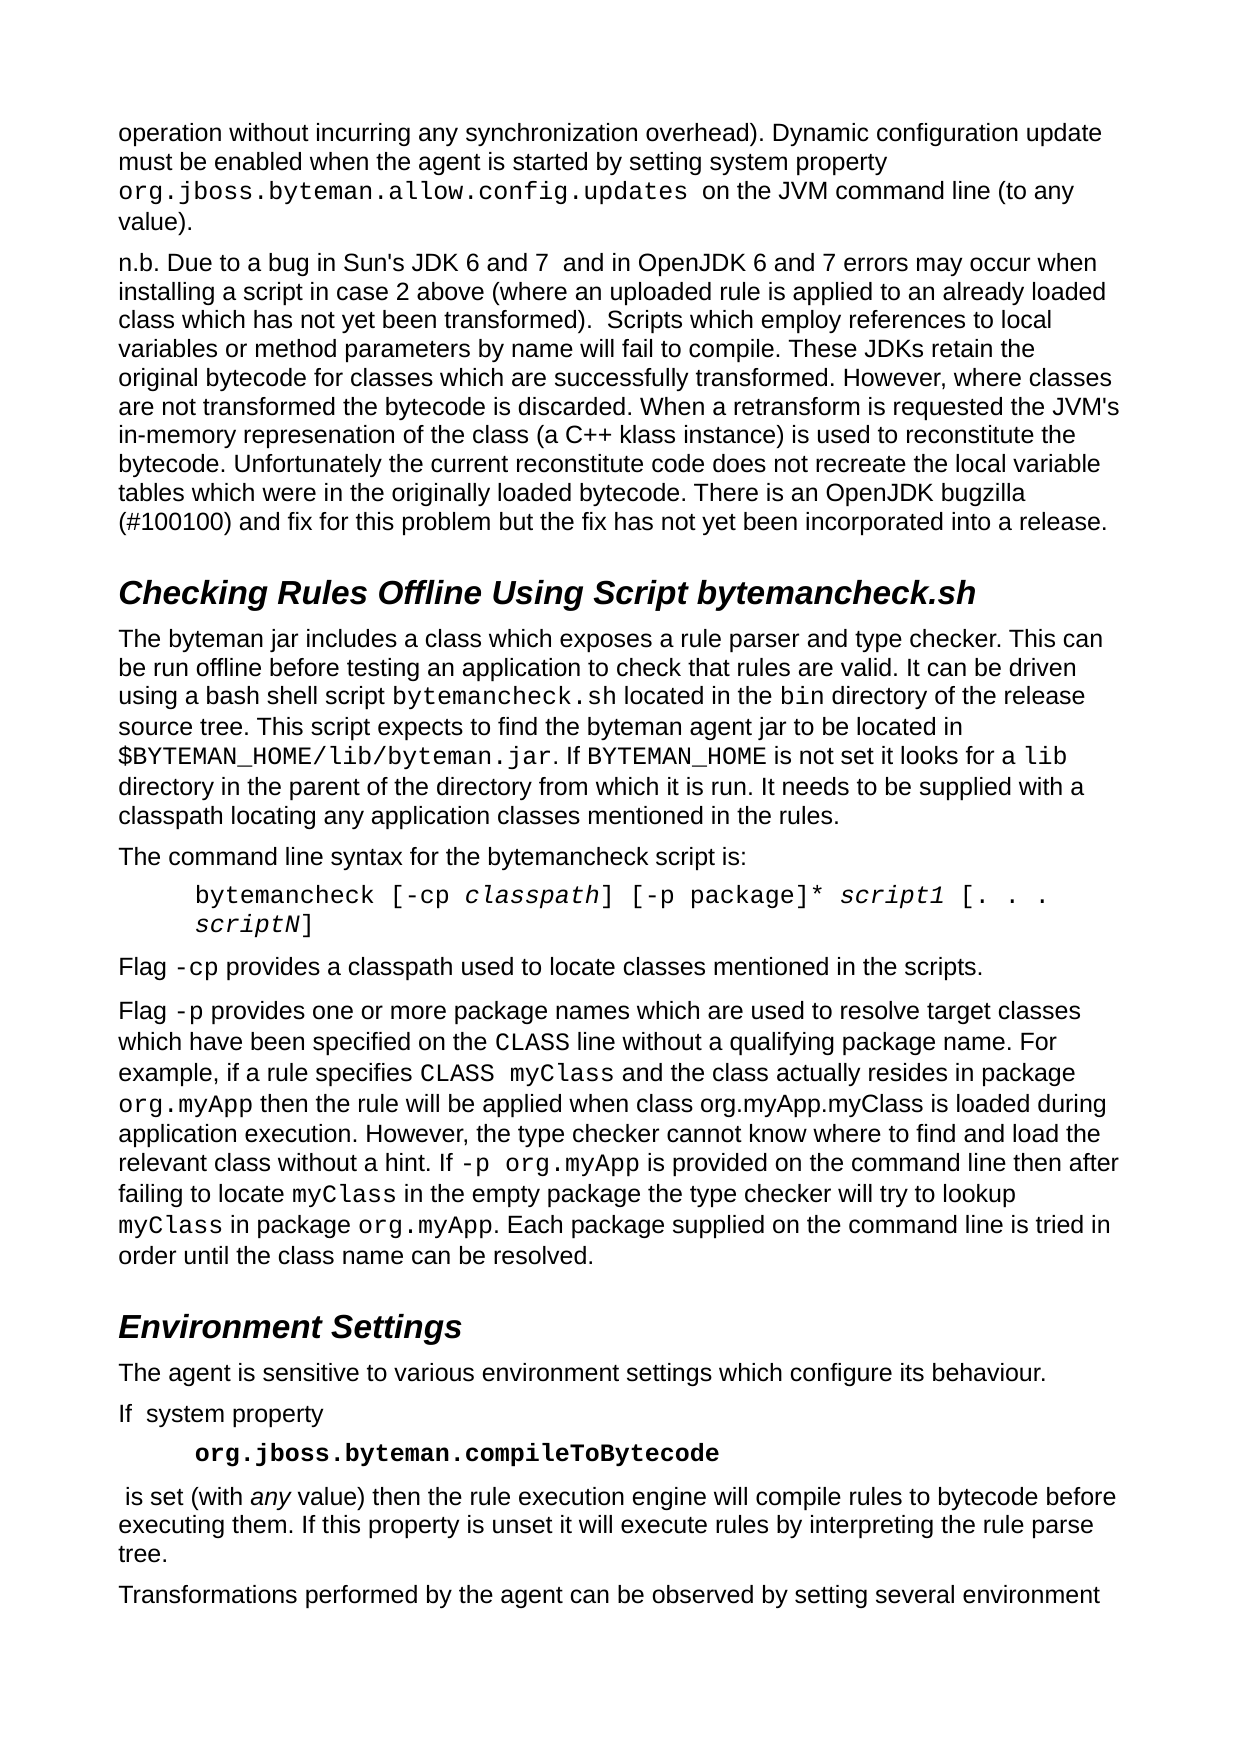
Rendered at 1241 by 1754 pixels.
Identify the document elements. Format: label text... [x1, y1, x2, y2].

text The byteman jar includes a class which exposes a rule parser and type checker. This can be run offline before testing an application to check that rules are valid. It can be driven using a bash shell script bytemancheck.sh located in the bin directory of the release source tree. This script expects to find the byteman agent jar to be located in $BYTEMAN_HOME/lib/byteman.jar. If BYTEMAN_HOME is not set it looks for a lib directory in the parent of the directory from which it is run. It needs to be supplied with a classpath locating any application classes mentioned in the rules. [118, 624, 1122, 829]
text is set (with any value) then the rule execution engine will compile rules to bytecode before executing them. If this property is unset it will execute rules by interpreting the rule parse tree. [118, 1482, 1122, 1568]
text bytemancheck [-cp classpath] [-p package]* script1 [. . . scriptN] [194, 883, 1122, 940]
text The agent is sensitive to various environment settings which configure its behaviour. [118, 1358, 1122, 1387]
text Flag -cp provides a classpath used to locate classes mentioned in the scripts. [118, 952, 1122, 983]
text The command line syntax for the bytemancheck script is: [118, 842, 1122, 871]
subtitle Checking Rules Offline Using Script bytemancheck.sh [118, 573, 1122, 611]
text Flag -p provides one or more package names which are used to resolve target classes which have been specified on the CLASS line without a qualifying package name. For example, if a rule specifies CLASS myClass and the class actually resides in package org.myApp then the rule will be applied when class org.myApp.myClass is loaded during application execution. However, the type checker cannot know where to find and load the relevant class without a hint. If -p org.myApp is provided on the command line then after failing to locate myClass in the empty package the type checker will try to lookup myClass in package org.myApp. Each package supplied on the command line is tried in order until the class name can be resolved. [118, 996, 1122, 1270]
text org.jboss.byteman.compileToBytecode [194, 1441, 1122, 1469]
text If system property [118, 1399, 1122, 1428]
text n.b. Due to a bug in Sun's JDK 6 and 7 and in OpenJDK 6 and 7 errors may occur when installing a script in case 2 above (where an uploaded rule is applied to an already loaded class which has not yet been transformed). Scripts which employ references to local variables or method parameters by name will fail to compile. These JDKs retain the original bytecode for classes which are successfully transformed. However, where classes are not transformed the bytecode is discarded. When a retransform is requested the JVM's in-memory represenation of the class (a C++ klass instance) is used to reconstitute the bytecode. Unfortunately the current reconstitute code does not recreate the local variable tables which were in the originally loaded bytecode. There is an OpenJDK bugzilla (#100100) and fix for this problem but the fix has not yet been incorporated into a release. [118, 248, 1122, 535]
subtitle Environment Settings [118, 1307, 1122, 1346]
text Transformations performed by the agent can be observed by setting several environment [118, 1580, 1122, 1609]
text operation without incurring any synchronization overhead). Dynamic configuration update must be enabled when the agent is started by setting system property org.jboss.byteman.allow.config.updates on the JVM command line (to any value). [118, 118, 1122, 235]
